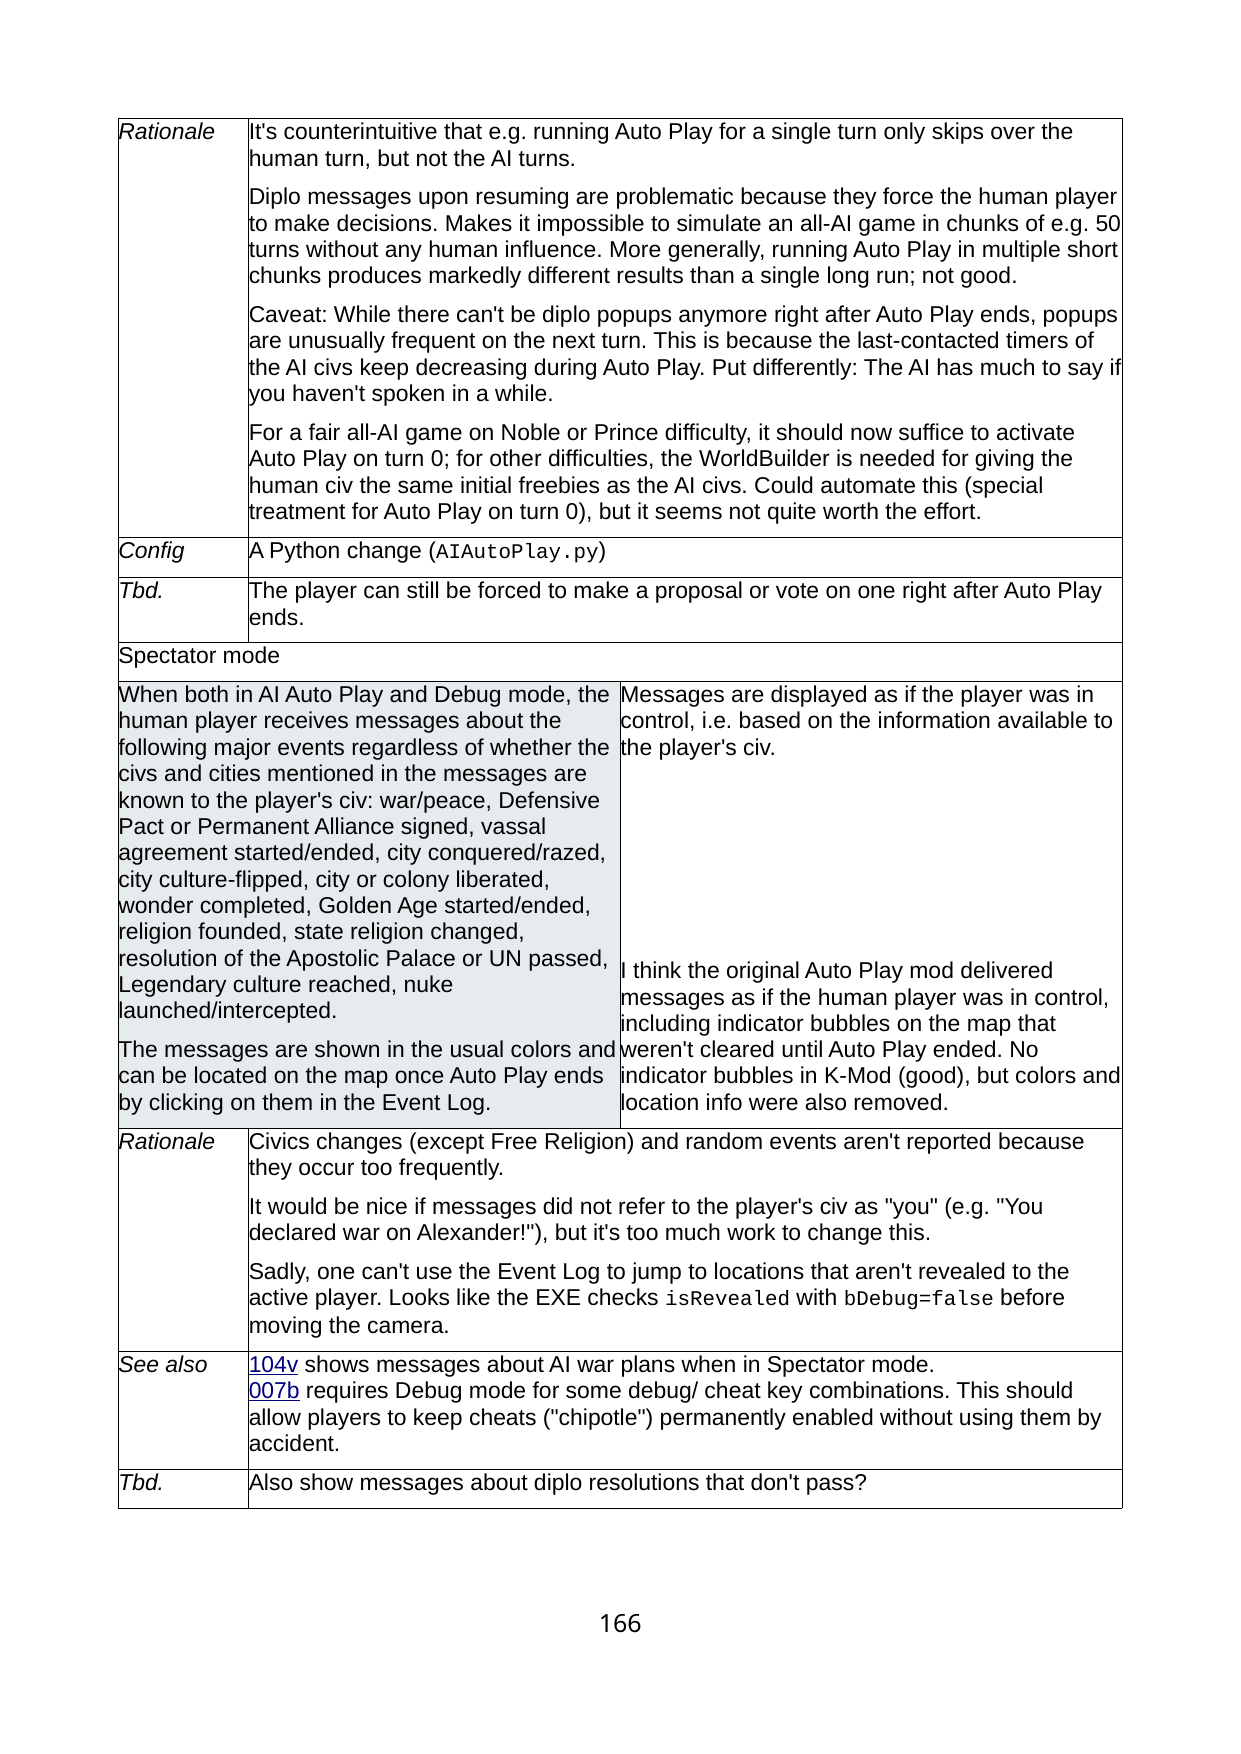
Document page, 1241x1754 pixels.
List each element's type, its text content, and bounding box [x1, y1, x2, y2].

table_cell Messages are displayed as if the player was in control, i.e. based on the information available to the player's civ. I think the original Auto Play mod delivered messages as if the human player was in control, including indicator bubbles on the map that weren't cleared until Auto Play ended. No indicator bubbles in K-Mod (good), but colors and location info were also removed. [621, 682, 1122, 1128]
table_cell Spectator mode [119, 643, 1122, 681]
table_cell 104v shows messages about AI war plans when in Spectator mode. 007b requires Debug mode for some debug/ cheat key combinations. This should allow players to keep cheats ("chipotle") permanently enabled without using them by accident. [249, 1352, 1122, 1469]
table_cell When both in AI Auto Play and Debug mode, the human player receives messages about the following major events regardless of whether the civs and cities mentioned in the messages are known to the player's civ: war/peace, Defensive Pact or Permanent Alliance signed, vassal agreement started/ended, city conquered/razed, city culture-flipped, city or colony liberated, wonder completed, Golden Age started/ended, religion founded, state religion changed, resolution of the Apostolic Palace or UN passed, Legendary culture reached, nuke launched/intercepted. The messages are shown in the usual colors and can be located on the map once Auto Play ends by clicking on them in the Event Log. [119, 682, 620, 1128]
table_cell The player can still be forced to make a proposal or vote on one right after Auto Play ends. [249, 578, 1122, 642]
table_cell Civics changes (except Free Religion) and random events aren't reported because they occur too frequently. It would be nice if messages did not refer to the player's civ as "you" (e.g. "You declared war on Alexander!"), but it's too much work to change this. Sadly, one can't use the Event Log to jump to locations that aren't revealed to the active player. Looks like the EXE checks isRevealed with bDebug=false before moving the camera. [249, 1129, 1122, 1351]
table_cell A Python change (AIAutoPlay.py) [249, 538, 1122, 577]
table_cell Rationale [119, 1129, 248, 1351]
table_cell Tbd. [119, 578, 248, 642]
table_cell Also show messages about diplo resolutions that don't pass? [249, 1470, 1122, 1507]
table_cell Config [119, 538, 248, 577]
table_cell It's counterintuitive that e.g. running Auto Play for a single turn only skips over the human turn, but not the AI turns. Diplo messages upon resuming are problematic because they force the human player to make decisions. Makes it impossible to simulate an all-AI game in chunks of e.g. 50 turns without any human influence. More generally, running Auto Play in multiple short chunks produces markedly different results than a single long run; not good. Caveat: While there can't be diplo popups anymore right after Auto Play ends, popups are unusually frequent on the next turn. This is because the last-contacted timers of the AI civs keep decreasing during Auto Play. Put differently: The AI has much to say if you haven't spoken in a while. For a fair all-AI game on Noble or Prince difficulty, it should now suffice to activate Auto Play on turn 0; for other difficulties, the WorldBuilder is needed for giving the human civ the same initial freebies as the AI civs. Could automate this (special treatment for Auto Play on turn 0), but it seems not quite worth the effort. [249, 119, 1122, 537]
table_cell See also [119, 1352, 248, 1469]
table_cell Tbd. [119, 1470, 248, 1507]
table_cell Rationale [119, 119, 248, 537]
